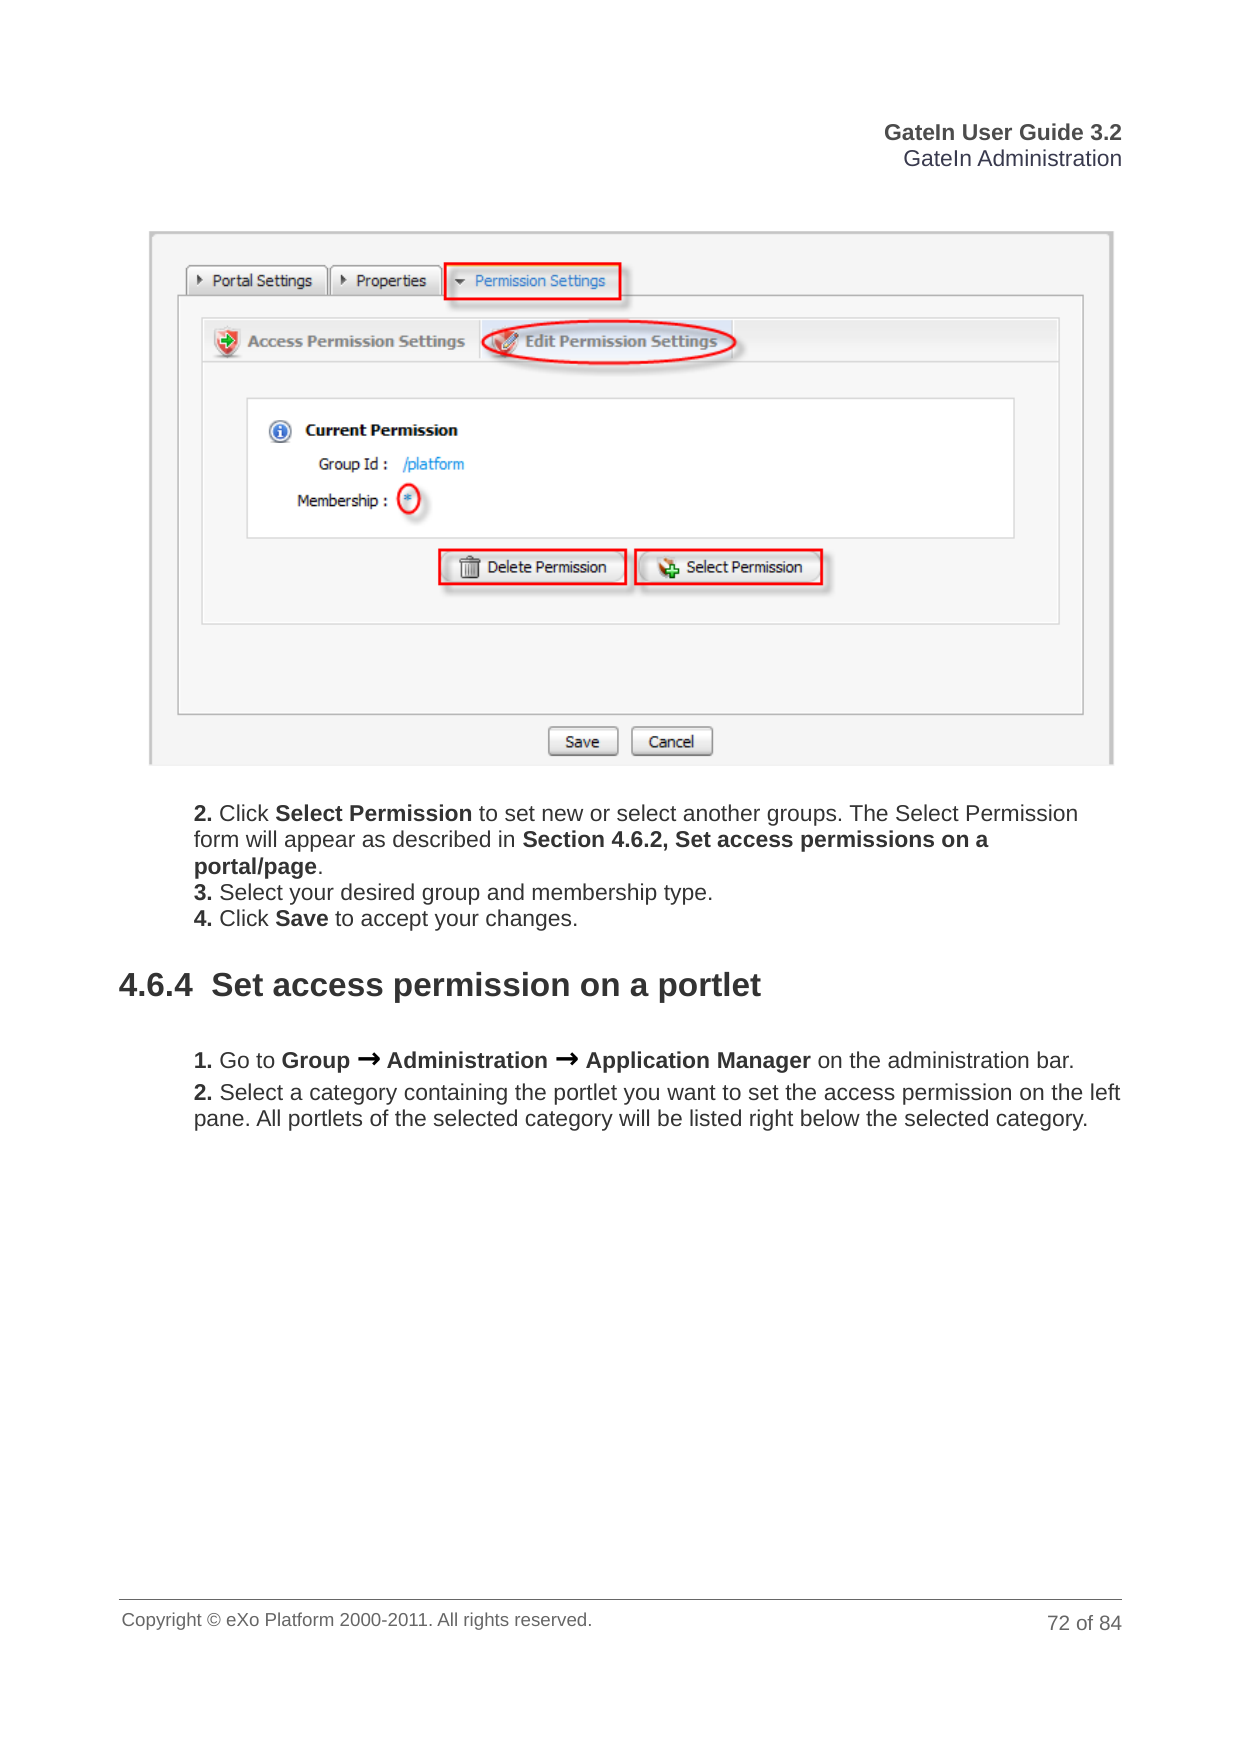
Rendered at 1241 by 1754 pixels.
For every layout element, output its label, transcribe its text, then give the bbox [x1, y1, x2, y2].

list 2. Click Select Permission to set new or select another groups. The Select Permission form will appear as described in Section 4.6.2, Set access permissions on a portal/page. [156, 800, 1122, 879]
picture [148, 231, 1115, 766]
list 3. Select your desired group and membership type. [156, 879, 1122, 905]
list 4. Click Save to accept your changes. [156, 905, 1122, 932]
list 2. Select a category containing the portlet you want to set the access permission on the left pane. All portlets of the selected category will be listed right below the selected category. [156, 1079, 1122, 1132]
list 1. Go to Group → Administration → Application Manager on the administration bar. [156, 1038, 1122, 1077]
subtitle Set access permission on a portlet [118, 966, 1122, 1004]
